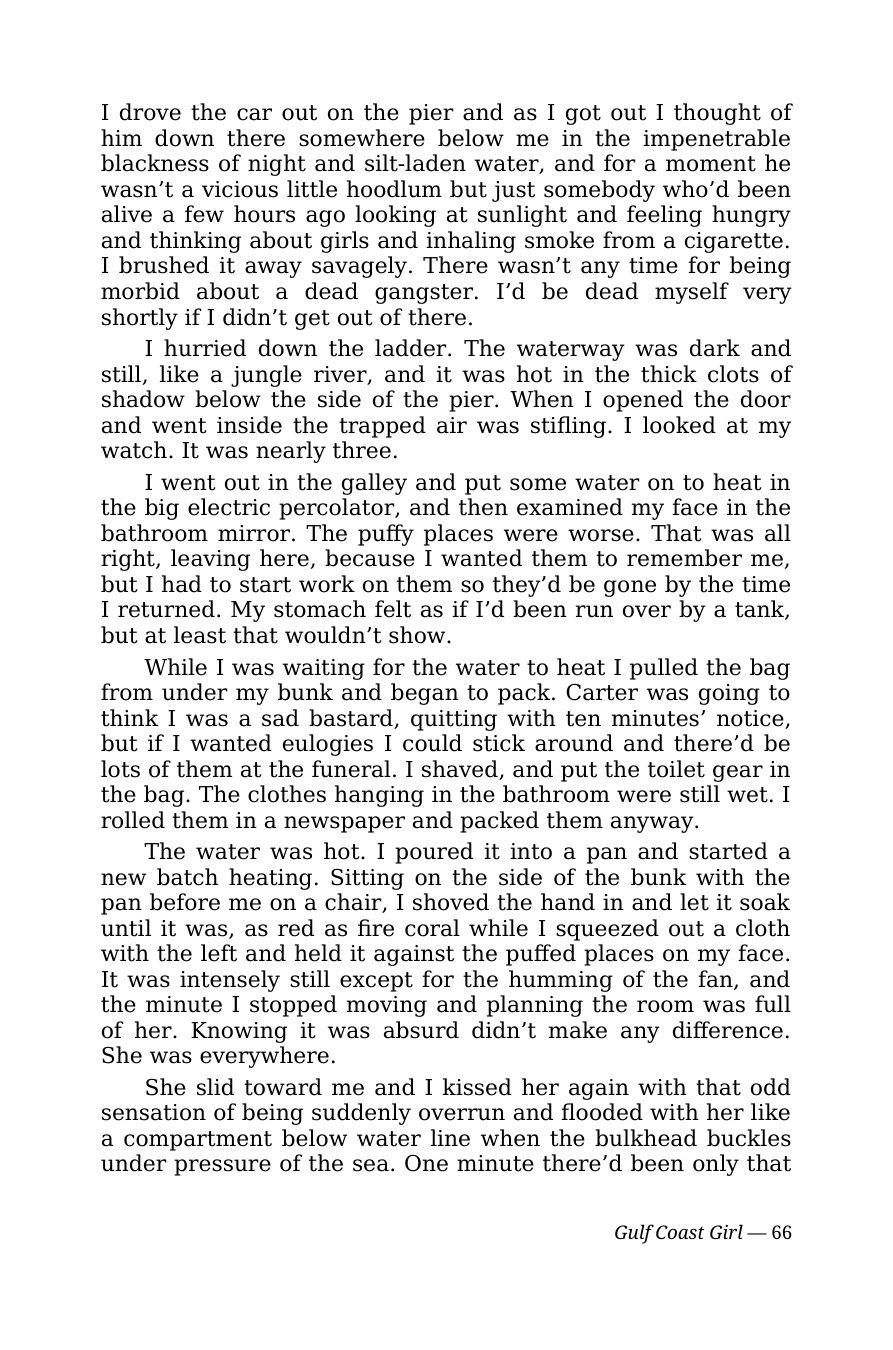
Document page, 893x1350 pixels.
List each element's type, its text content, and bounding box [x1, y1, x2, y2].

text The water was hot. I poured it into a pan and started a new batch heating. Sitting on the side of the bunk with the pan before me on a chair, I shoved the hand in and let it soak until it was, as red as fire coral while I squeezed out a cloth with the left and held it against the puffed places on my face. It was intensely still except for the humming of the fan, and the minute I stopped moving and planning the room was full of her. Knowing it was absurd didn’t make any difference. She was everywhere. [101, 839, 792, 1069]
text I went out in the galley and put some water on to heat in the big electric percolator, and then examined my face in the bathroom mirror. The puffy places were worse. That was all right, leaving here, because I wanted them to remember me, but I had to start work on them so they’d be gone by the time I returned. My stomach felt as if I’d been run over by a tank, but at least that wouldn’t show. [101, 470, 792, 648]
text While I was waiting for the water to heat I pulled the bag from under my bunk and began to pack. Carter was going to think I was a sad bastard, quitting with ten minutes’ notice, but if I wanted eulogies I could stick around and there’d be lots of them at the funeral. I shaved, and put the toilet gear in the bag. The clothes hanging in the bathroom were still wet. I rolled them in a newspaper and packed them anyway. [101, 654, 792, 833]
text I hurried down the ladder. The waterway was dark and still, like a jungle river, and it was hot in the thick clots of shadow below the side of the pier. When I opened the door and went inside the trapped air was stifling. I looked at my watch. It was nearly three. [101, 336, 792, 464]
text I drove the car out on the pier and as I got out I thought of him down there somewhere below me in the impenetrable blackness of night and silt-laden water, and for a moment he wasn’t a vicious little hoodlum but just somebody who’d been alive a few hours ago looking at sunlight and feeling hungry and thinking about girls and inhaling smoke from a cigarette. I brushed it away savagely. There wasn’t any time for being morbid about a dead gangster. I’d be dead myself very shortly if I didn’t get out of there. [101, 101, 792, 330]
text She slid toward me and I kissed her again with that odd sensation of being suddenly overrun and flooded with her like a compartment below water line when the bulkhead buckles under pressure of the sea. One minute there’d been only that [101, 1075, 792, 1177]
